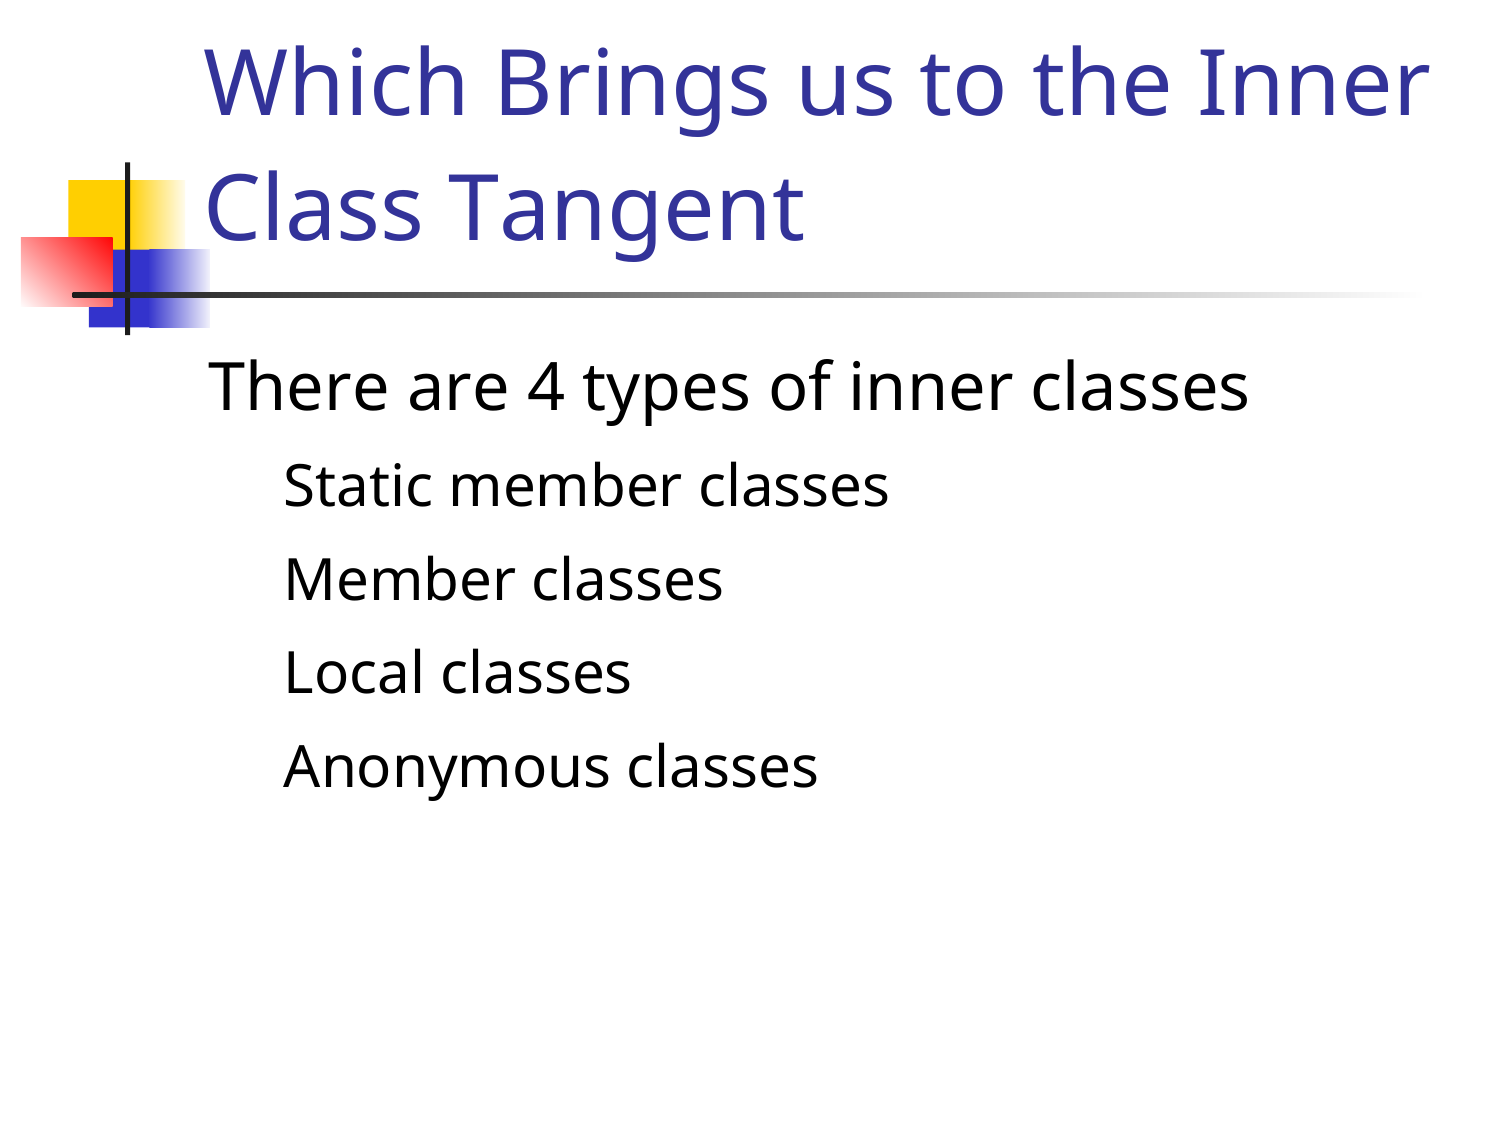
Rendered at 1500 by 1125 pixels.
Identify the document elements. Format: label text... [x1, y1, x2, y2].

title Which Brings us to the Inner Class Tangent [188, 35, 1468, 276]
list There are 4 types of inner classes Static member classes Member classes Local classes Anonymous classes [193, 331, 1469, 1007]
